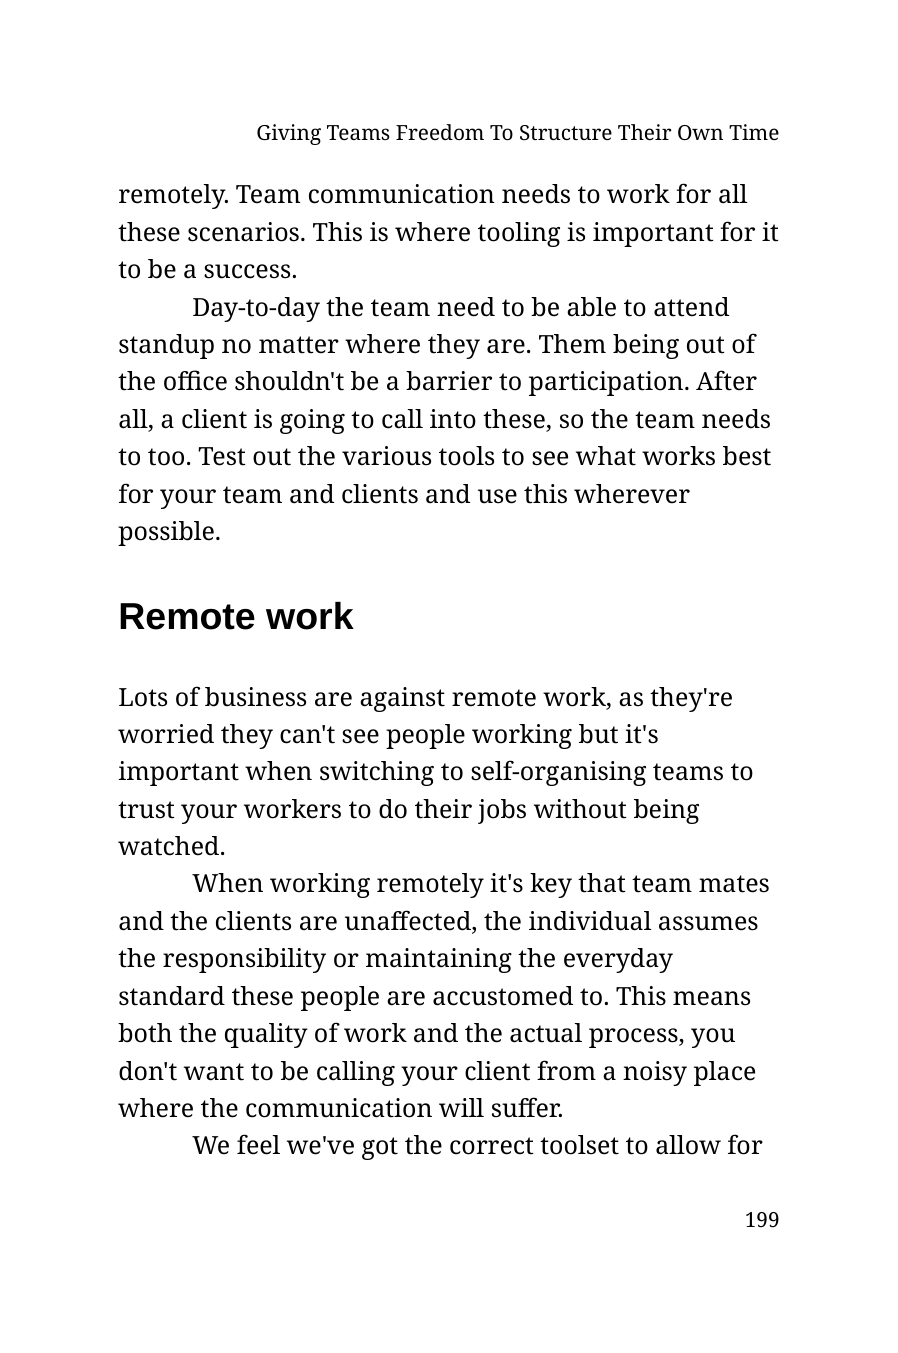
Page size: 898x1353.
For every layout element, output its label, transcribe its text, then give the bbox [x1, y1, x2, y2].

subtitle Remote work [118, 594, 779, 637]
text Day-to-day the team need to be able to attend standup no matter where they are. Them being out of the office shouldn't be a barrier to participation. After all, a client is going to call into these, so the team needs to too. Test out the various tools to see what works best for your team and clients and use this wherever possible. [118, 289, 779, 548]
text We feel we've got the correct toolset to allow for [118, 1128, 779, 1162]
text Lots of business are against remote work, as they're worried they can't see people working but it's important when switching to self-organising teams to trust your workers to do their jobs without being watched. [118, 679, 779, 863]
text When working remotely it's key that team mates and the clients are unaffected, the individual assumes the responsibility or maintaining the everyday standard these people are accustomed to. This means both the quality of work and the actual process, you don't want to be calling your client from a noisy place where the communication will suffer. [118, 866, 779, 1124]
text remotely. Team communication needs to work for all these scenarios. This is where tooling is important for it to be a success. [118, 177, 779, 286]
